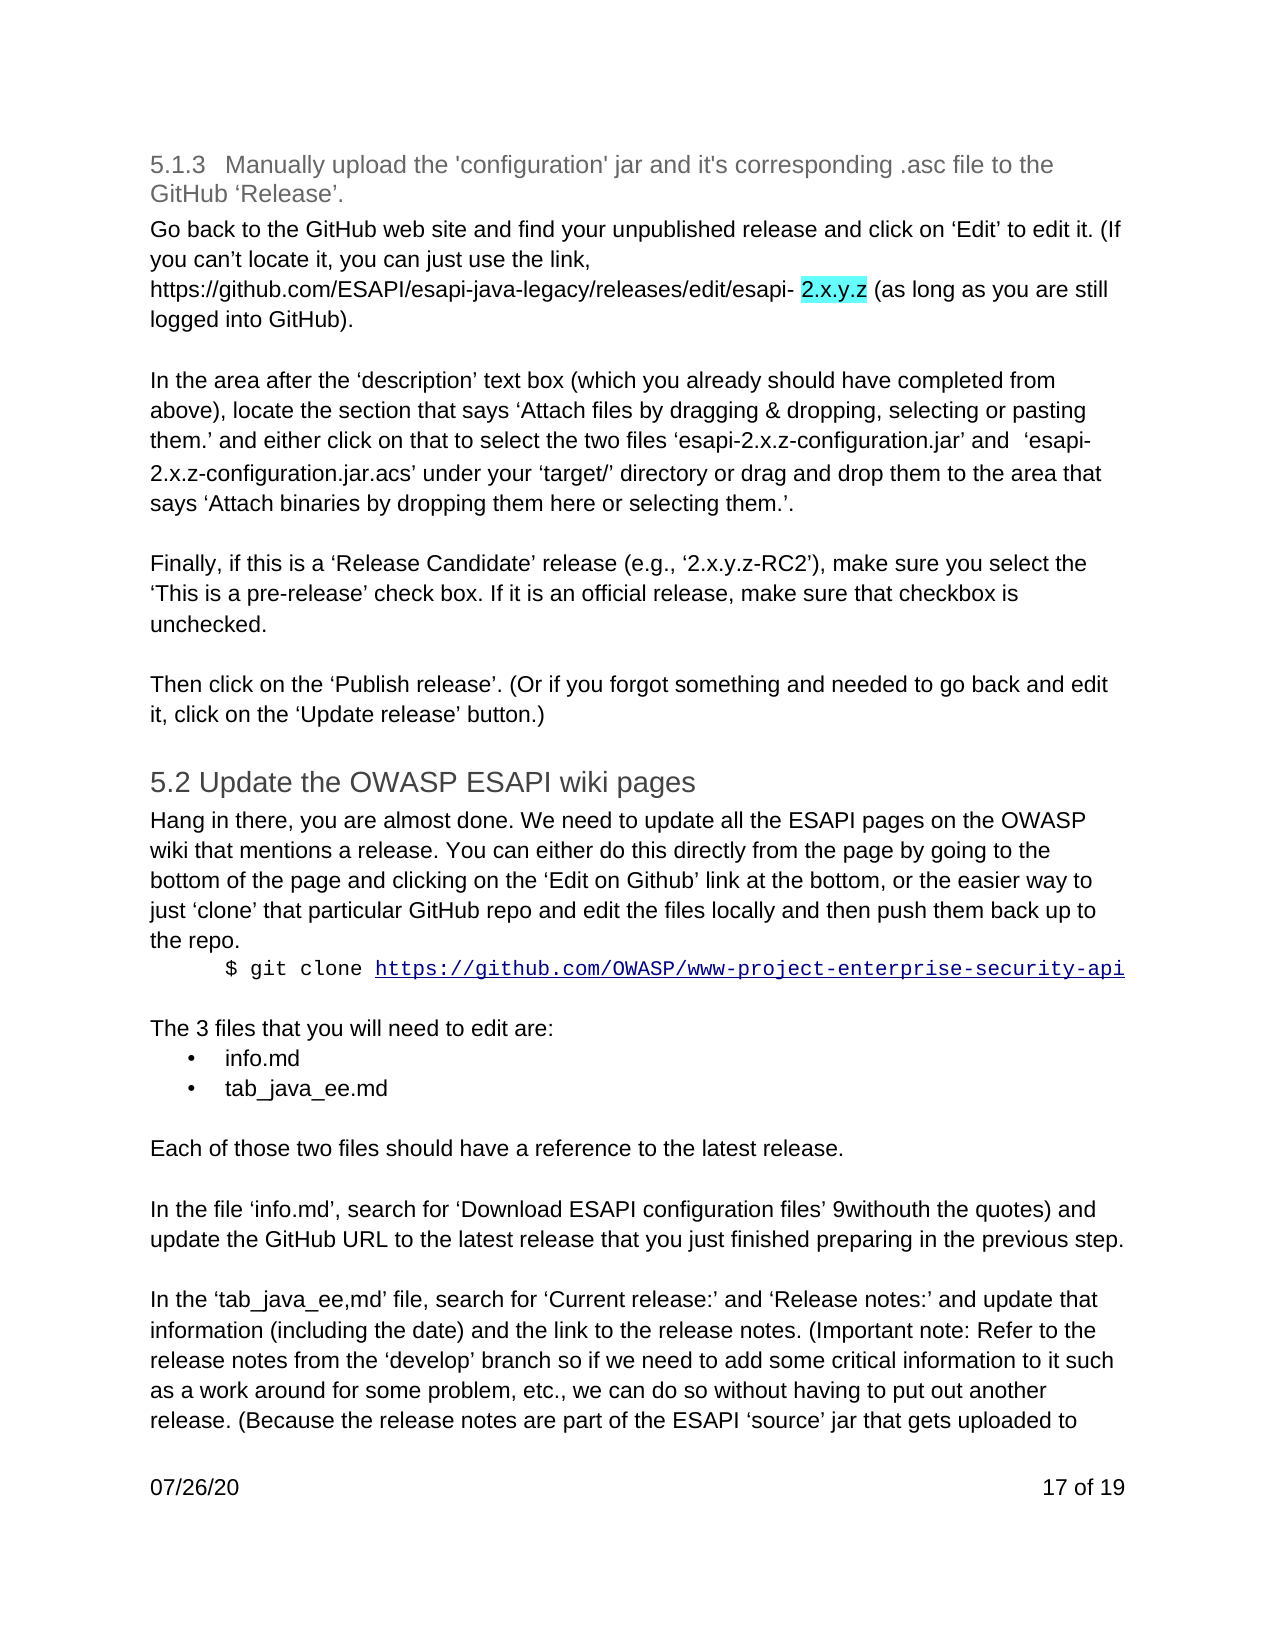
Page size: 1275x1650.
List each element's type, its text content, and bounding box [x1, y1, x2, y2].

list info.md [187, 1045, 1125, 1071]
text Finally, if this is a ‘Release Candidate’ release (e.g., ‘2.x.y.z-RC2’), make sure you select the ‘This is a pre-release’ check box. If it is an official release, make sure that checkbox is unchecked. [150, 550, 1125, 637]
text In the area after the ‘description’ text box (which you already should have completed from above), locate the section that says ‘Attach files by dragging & dropping, selecting or pasting them.’ and either click on that to select the two files ‘esapi-2.x.z-configuration.jar’ and ‘esapi-2.x.z-configuration.jar.acs’ under your ‘target/’ directory or drag and drop them to the area that says ‘Attach binaries by dropping them here or selecting them.’. [150, 367, 1125, 516]
text In the ‘tab_java_ee,md’ file, search for ‘Current release:’ and ‘Release notes:’ and update that information (including the date) and the link to the release notes. (Important note: Refer to the release notes from the ‘develop’ branch so if we need to add some critical information to it such as a work around for some problem, etc., we can do so without having to put out another release. (Because the release notes are part of the ESAPI ‘source’ jar that gets uploaded to [150, 1286, 1125, 1434]
subtitle Manually upload the 'configuration' jar and it's corresponding .asc file to the GitHub ‘Release’. [150, 150, 1125, 207]
subtitle Update the OWASP ESAPI wiki pages [150, 765, 1125, 798]
text In the file ‘info.md’, search for ‘Download ESAPI configuration files’ 9withouth the quotes) and update the GitHub URL to the latest release that you just finished preparing in the previous step. [150, 1196, 1125, 1252]
list tab_java_ee.md [187, 1075, 1125, 1101]
text Each of those two files should have a reference to the latest release. [150, 1135, 1125, 1162]
text The 3 files that you will need to edit are: [150, 1014, 1125, 1041]
text $ git clone https://github.com/OWASP/www-project-enterprise-security-api [225, 958, 1125, 981]
text Go back to the GitHub web site and find your unpublished release and click on ‘Edit’ to edit it. (If you can’t locate it, you can just use the link, https://github.com/ESAPI/esapi-java-legacy/releases/edit/esapi- 2.x.y.z (as long as you are still logged into GitHub). [150, 216, 1125, 333]
text Then click on the ‘Publish release’. (Or if you forgot something and needed to go back and edit it, click on the ‘Update release’ button.) [150, 671, 1125, 727]
text Hang in there, you are almost done. We need to update all the ESAPI pages on the OWASP wiki that mentions a release. You can either do this directly from the page by going to the bottom of the page and clicking on the ‘Edit on Github’ link at the bottom, or the easier way to just ‘clone’ that particular GitHub repo and edit the files locally and then push them back up to the repo. [150, 807, 1125, 954]
